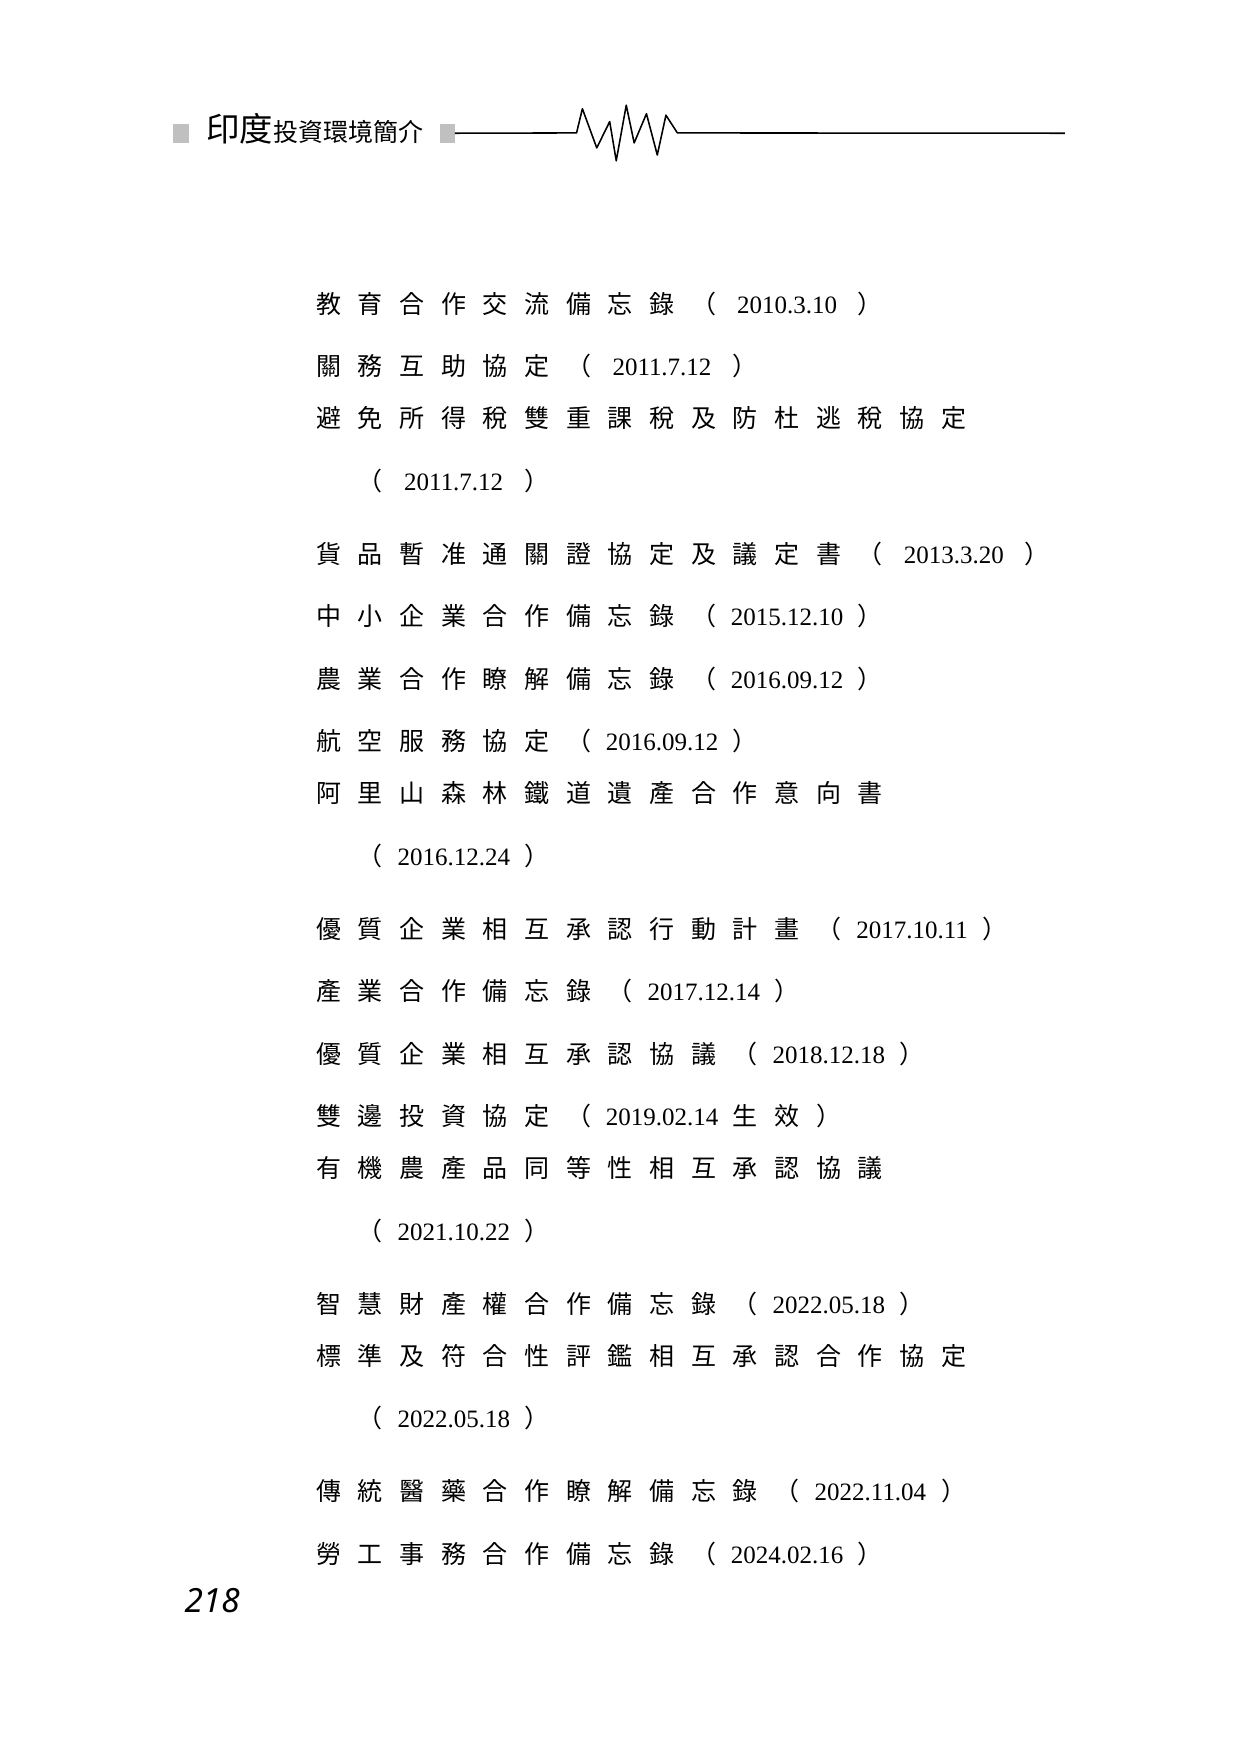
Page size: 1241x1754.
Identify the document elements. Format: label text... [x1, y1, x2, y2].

text 優質企業相互承認行動計畫（2017.10.11） [281, 875, 1058, 938]
text 智慧財產權合作備忘錄（2022.05.18） [281, 1250, 1058, 1313]
text 雙邊投資協定（2019.02.14生效） [281, 1063, 1058, 1125]
text 貨品暫准通關證協定及議定書（2013.3.20） [281, 500, 1058, 563]
text 優質企業相互承認協議（2018.12.18） [281, 1000, 1058, 1063]
text 阿里山森林鐵道遺產合作意向書（2016.12.24） [281, 750, 1058, 875]
text 教育合作交流備忘錄（2010.3.10） [281, 250, 1058, 313]
text 傳統醫藥合作瞭解備忘錄（2022.11.04） [281, 1438, 1058, 1500]
text 航空服務協定（2016.09.12） [281, 688, 1058, 750]
text 中小企業合作備忘錄（2015.12.10） [281, 563, 1058, 625]
text 標準及符合性評鑑相互承認合作協定（2022.05.18） [281, 1313, 1058, 1438]
text 勞工事務合作備忘錄（2024.02.16） [281, 1500, 1058, 1563]
text 產業合作備忘錄（2017.12.14） [281, 938, 1058, 1000]
text 有機農產品同等性相互承認協議（2021.10.22） [281, 1125, 1058, 1250]
text 農業合作瞭解備忘錄（2016.09.12） [281, 625, 1058, 688]
text 避免所得稅雙重課稅及防杜逃稅協定（2011.7.12） [281, 375, 1058, 500]
text 關務互助協定（2011.7.12） [281, 313, 1058, 375]
